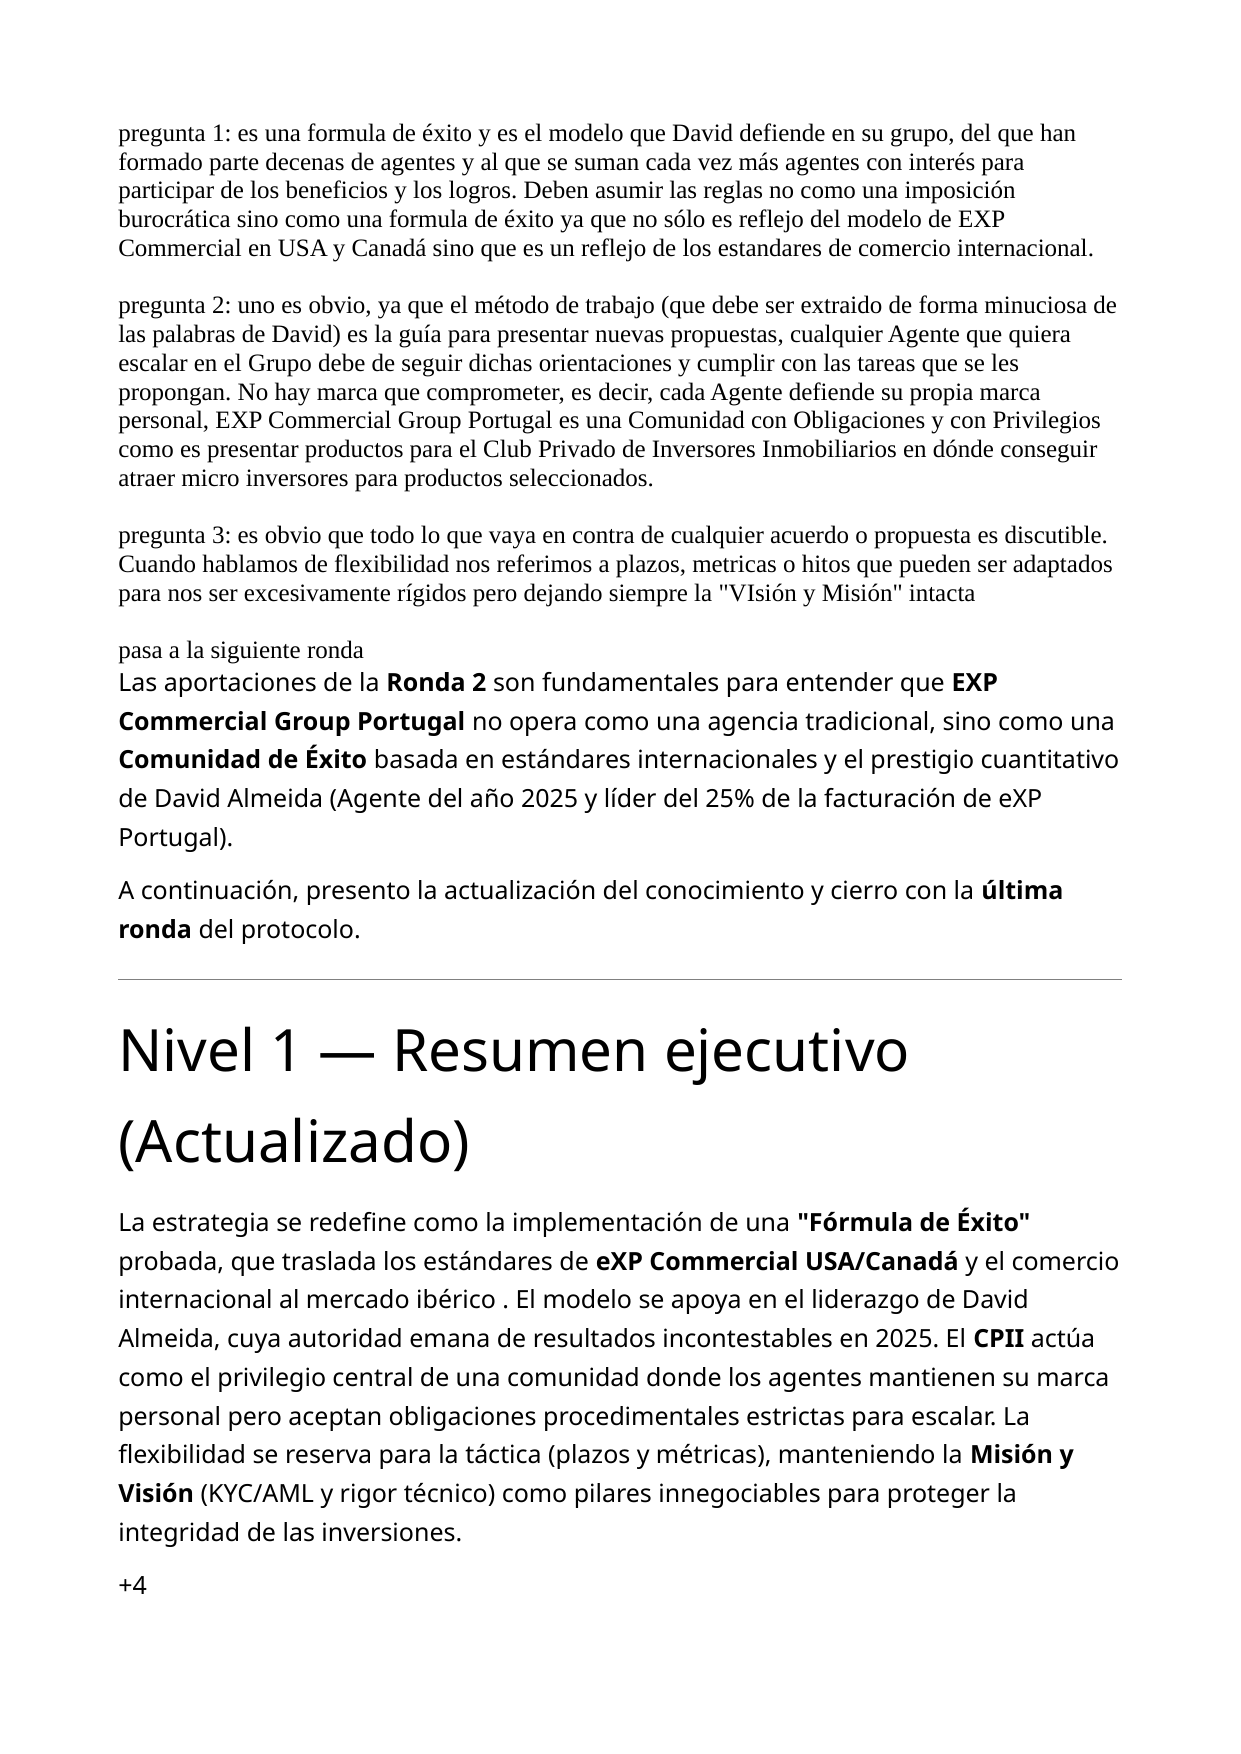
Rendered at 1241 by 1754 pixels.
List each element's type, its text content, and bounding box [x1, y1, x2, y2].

table_cell Las aportaciones de la Ronda 2 son fundamentales para entender que EXP Commercial Group Portugal no opera como una agencia tradicional, sino como una Comunidad de Éxito basada en estándares internacionales y el prestigio cuantitativo de David Almeida (Agente del año 2025 y líder del 25% de la facturación de eXP Portugal). A continuación, presento la actualización del conocimiento y cierro con la última ronda del protocolo. [118, 664, 1122, 979]
table_cell pregunta 1: es una formula de éxito y es el modelo que David defiende en su grupo, del que han formado parte decenas de agentes y al que se suman cada vez más agentes con interés para participar de los beneficios y los logros. Deben asumir las reglas no como una imposición burocrática sino como una formula de éxito ya que no sólo es reflejo del modelo de EXP Commercial en USA y Canadá sino que es un reflejo de los estandares de comercio internacional. pregunta 2: uno es obvio, ya que el método de trabajo (que debe ser extraido de forma minuciosa de las palabras de David) es la guía para presentar nuevas propuestas, cualquier Agente que quiera escalar en el Grupo debe de seguir dichas orientaciones y cumplir con las tareas que se les propongan. No hay marca que comprometer, es decir, cada Agente defiende su propia marca personal, EXP Commercial Group Portugal es una Comunidad con Obligaciones y con Privilegios como es presentar productos para el Club Privado de Inversores Inmobiliarios en dónde conseguir atraer micro inversores para productos seleccionados. pregunta 3: es obvio que todo lo que vaya en contra de cualquier acuerdo o propuesta es discutible. Cuando hablamos de flexibilidad nos referimos a plazos, metricas o hitos que pueden ser adaptados para nos ser excesivamente rígidos pero dejando siempre la "VIsión y Misión" intacta pasa a la siguiente ronda [118, 118, 1122, 664]
table_cell Nivel 1 — Resumen ejecutivo (Actualizado) La estrategia se redefine como la implementación de una "Fórmula de Éxito" probada, que traslada los estándares de eXP Commercial USA/Canadá y el comercio internacional al mercado ibérico . El modelo se apoya en el liderazgo de David Almeida, cuya autoridad emana de resultados incontestables en 2025. El CPII actúa como el privilegio central de una comunidad donde los agentes mantienen su marca personal pero aceptan obligaciones procedimentales estrictas para escalar. La flexibilidad se reserva para la táctica (plazos y métricas), manteniendo la Misión y Visión (KYC/AML y rigor técnico) como pilares innegociables para proteger la integridad de las inversiones. +4 [118, 980, 1122, 1621]
